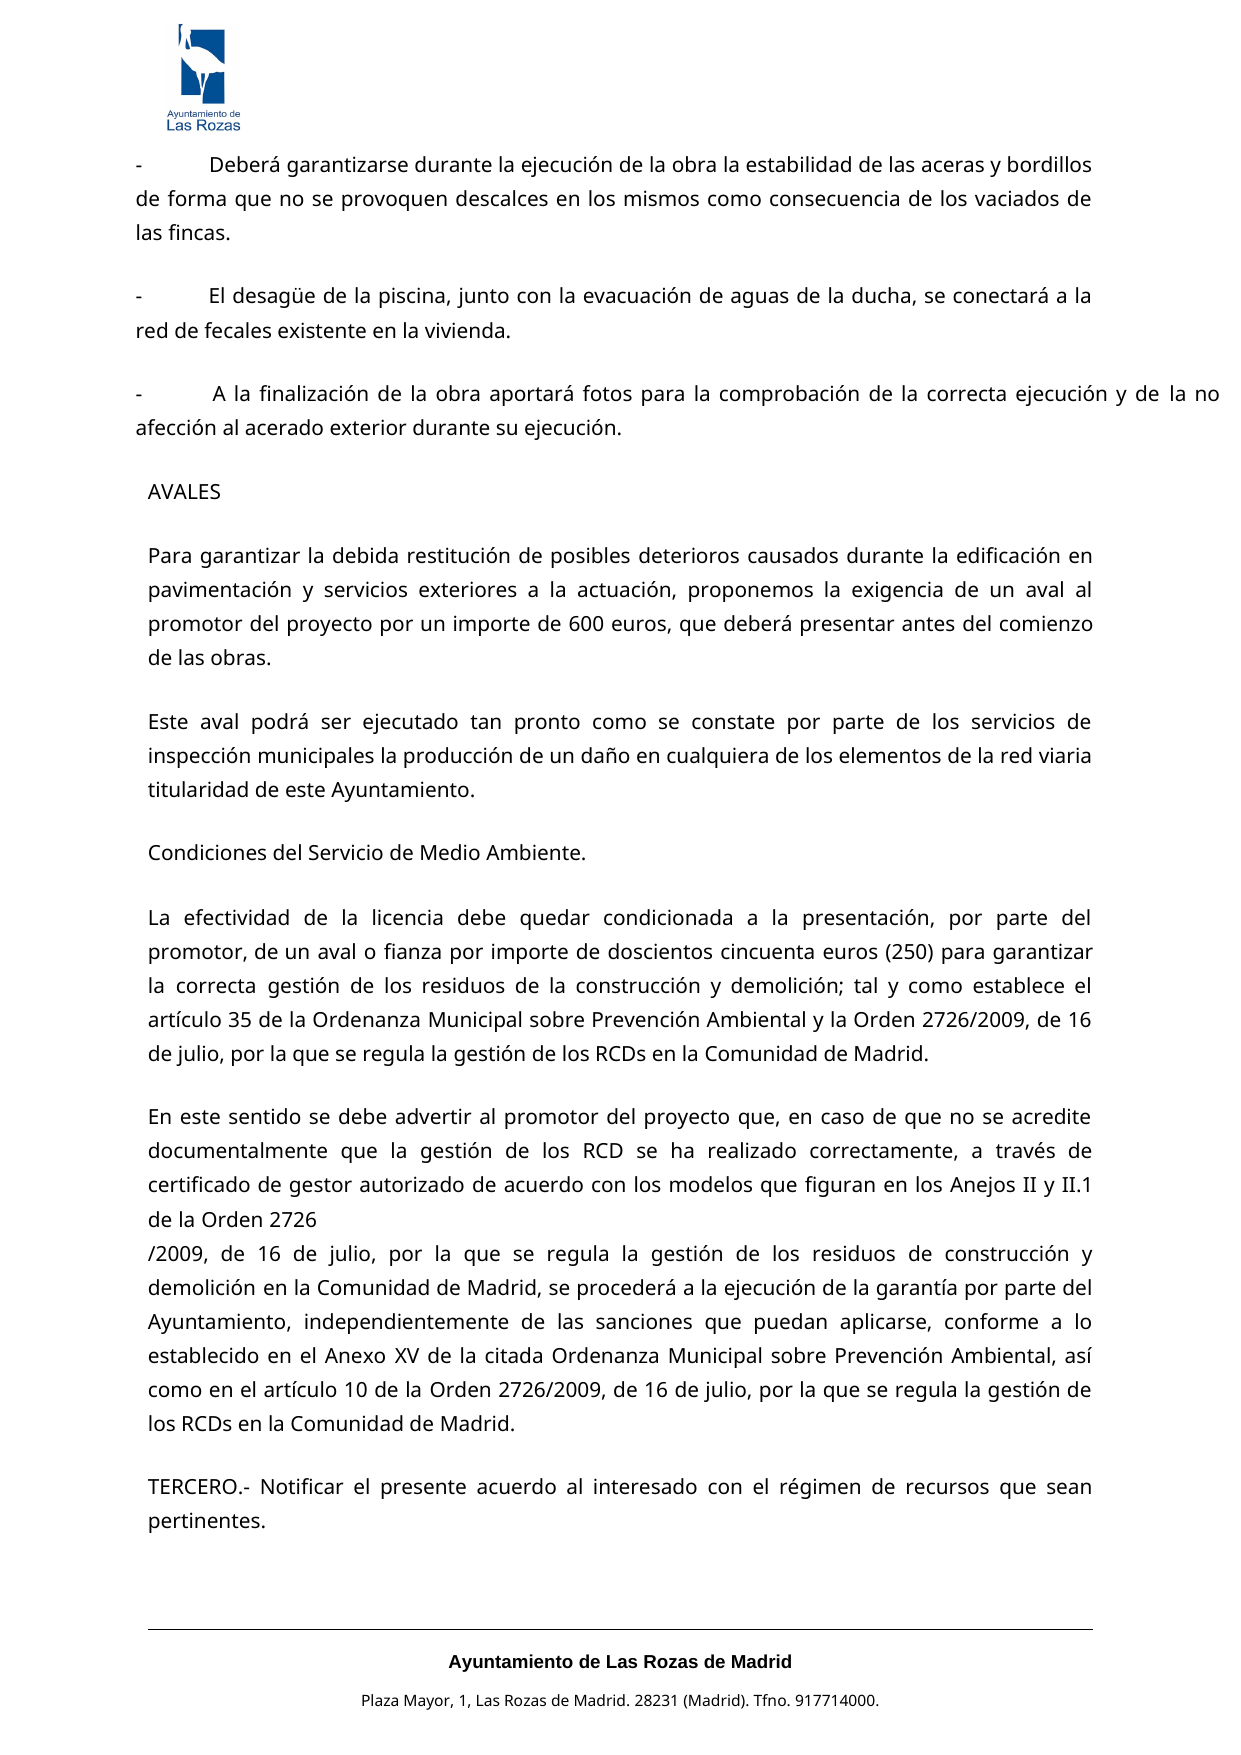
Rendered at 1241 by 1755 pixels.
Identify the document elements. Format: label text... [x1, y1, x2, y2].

text AVALES [148, 477, 1220, 505]
text En este sentido se debe advertir al promotor del proyecto que, en caso de que no se acredite documentalmente que la gestión de los RCD se ha realizado correctamente, a través de certificado de gestor autorizado de acuerdo con los modelos que figuran en los Anejos II y II.1 de la Orden 2726 [148, 1102, 1093, 1233]
text Para garantizar la debida restitución de posibles deterioros causados durante la edificación en pavimentación y servicios exteriores a la actuación, proponemos la exigencia de un aval al promotor del proyecto por un importe de 600 euros, que deberá presentar antes del comienzo de las obras. [148, 541, 1093, 672]
text Condiciones del Servicio de Medio Ambiente. [148, 838, 1220, 867]
list Deberá garantizarse durante la ejecución de la obra la estabilidad de las aceras y bordillos de forma que no se provoquen descalces en los mismos como consecuencia de los vaciados de las fincas. [135, 150, 1093, 247]
text /2009, de 16 de julio, por la que se regula la gestión de los residuos de construcción y demolición en la Comunidad de Madrid, se procederá a la ejecución de la garantía por parte del Ayuntamiento, independientemente de las sanciones que puedan aplicarse, conforme a lo establecido en el Anexo XV de la citada Ordenanza Municipal sobre Prevención Ambiental, así como en el artículo 10 de la Orden 2726/2009, de 16 de julio, por la que se regula la gestión de los RCDs en la Comunidad de Madrid. [148, 1239, 1093, 1437]
text La efectividad de la licencia debe quedar condicionada a la presentación, por parte del promotor, de un aval o fianza por importe de doscientos cincuenta euros (250) para garantizar la correcta gestión de los residuos de la construcción y demolición; tal y como establece el artículo 35 de la Ordenanza Municipal sobre Prevención Ambiental y la Orden 2726/2009, de 16 de julio, por la que se regula la gestión de los RCDs en la Comunidad de Madrid. [148, 903, 1093, 1067]
list A la finalización de la obra aportará fotos para la comprobación de la correcta ejecución y de la no afección al acerado exterior durante su ejecución. [135, 379, 1220, 442]
list El desagüe de la piscina, junto con la evacuación de aguas de la ducha, se conectará a la red de fecales existente en la vivienda. [135, 282, 1093, 344]
text TERCERO.- Notificar el presente acuerdo al interesado con el régimen de recursos que sean pertinentes. [148, 1472, 1093, 1535]
text Este aval podrá ser ejecutado tan pronto como se constate por parte de los servicios de inspección municipales la producción de un daño en cualquiera de los elementos de la red viaria titularidad de este Ayuntamiento. [148, 707, 1093, 803]
